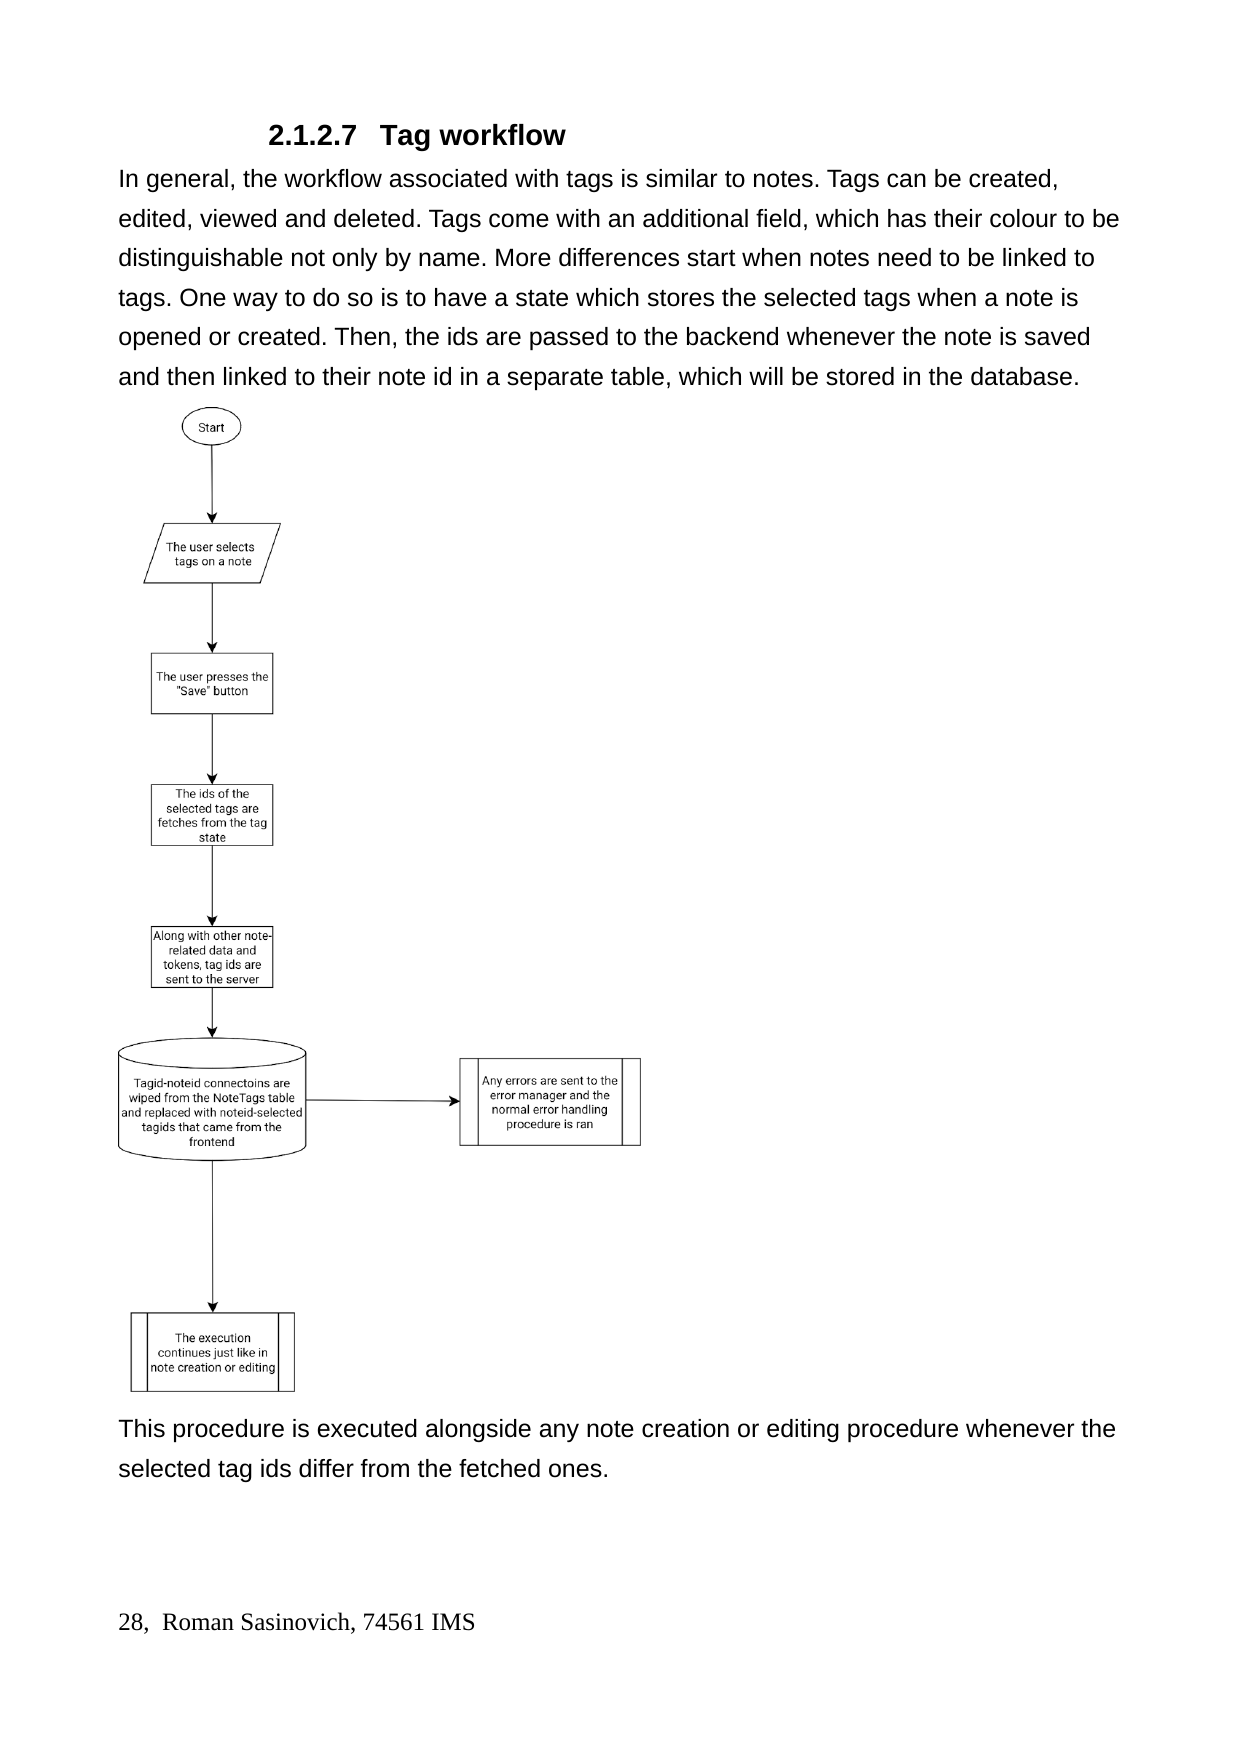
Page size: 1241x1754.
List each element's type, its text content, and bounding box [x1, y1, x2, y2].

picture [118, 407, 641, 1392]
list This procedure is executed alongside any note creation or editing procedure whenever the selected tag ids differ from the fetched ones. [118, 1414, 1122, 1482]
subtitle Tag workflow [268, 118, 1122, 152]
list In general, the workflow associated with tags is similar to notes. Tags can be created, edited, viewed and deleted. Tags come with an additional field, which has their colour to be distinguishable not only by name. More differences start when notes need to be linked to tags. One way to do so is to have a state which stores the selected tags when a note is opened or created. Then, the ids are passed to the backend whenever the note is saved and then linked to their note id in a separate table, which will be stored in the database. [118, 164, 1122, 391]
